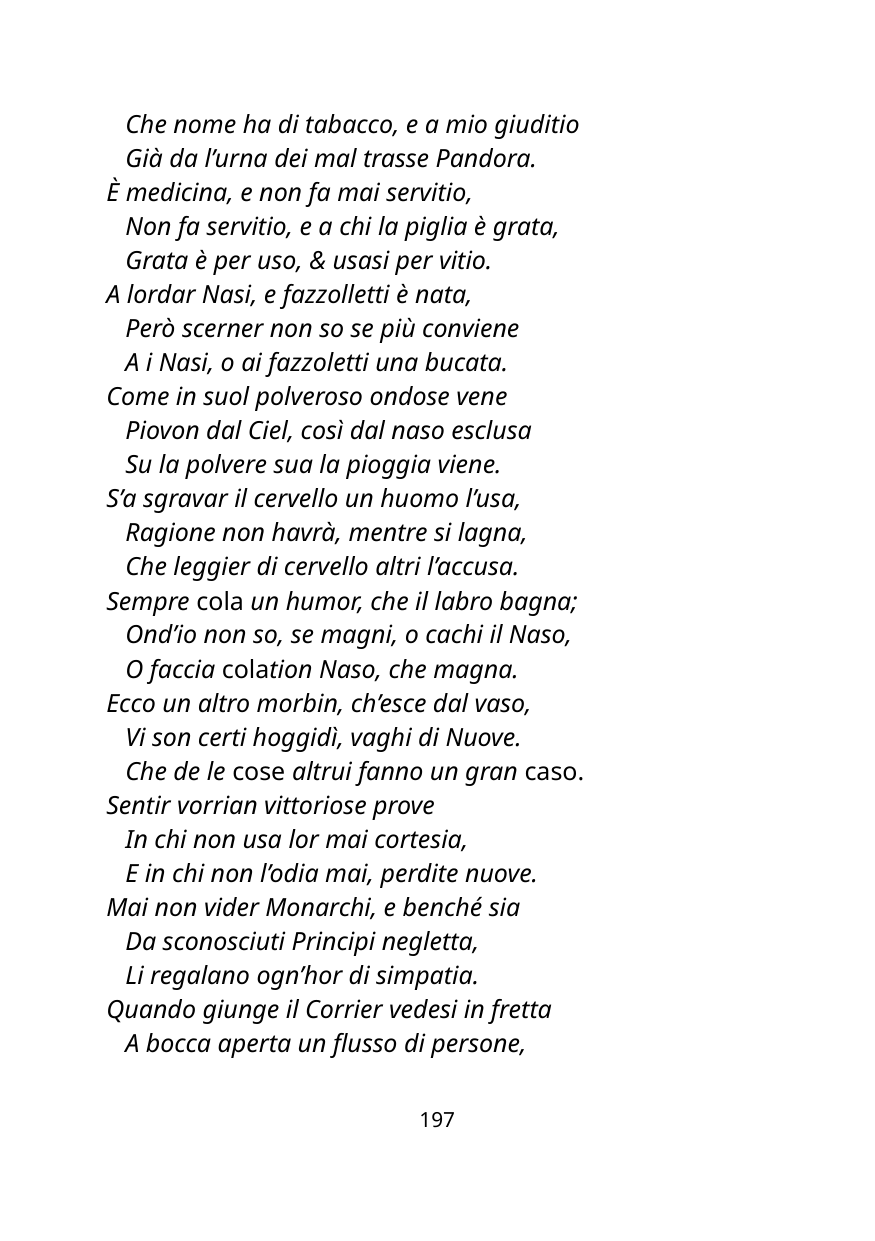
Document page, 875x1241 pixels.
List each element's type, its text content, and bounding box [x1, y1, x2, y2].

text A bocca aperta un flusso di persone, [125, 1026, 768, 1060]
text Non fa servitio, e a chi la piglia è grata, [125, 208, 768, 242]
text Li regalano ogn’hor di simpatia. [125, 958, 768, 992]
text A i Nasi, o ai fazzoletti una bucata. [125, 345, 768, 379]
text Quando giunge il Corrier vedesi in fretta [106, 992, 768, 1026]
text Sempre cola un humor, che il labro bagna; [106, 583, 768, 617]
text A lordar Nasi, e fazzolletti è nata, [106, 277, 768, 311]
text Ecco un altro morbin, ch’esce dal vaso, [106, 685, 768, 719]
text Sentir vorrian vittoriose prove [106, 787, 768, 822]
text Ond’io non so, se magni, o cachi il Naso, [125, 617, 768, 651]
text E in chi non l’odia mai, perdite nuove. [125, 856, 768, 890]
text O faccia colation Naso, che magna. [125, 651, 768, 685]
text Da sconosciuti Principi negletta, [125, 924, 768, 958]
text Che nome ha di tabacco, e a mio giuditio [125, 106, 768, 140]
text Mai non vider Monarchi, e benché sia [106, 890, 768, 924]
text Su la polvere sua la pioggia viene. [125, 447, 768, 481]
text Piovon dal Ciel, così dal naso esclusa [125, 413, 768, 447]
text Grata è per uso, & usasi per vitio. [125, 242, 768, 277]
text S’a sgravar il cervello un huomo l’usa, [106, 481, 768, 515]
text In chi non usa lor mai cortesia, [125, 822, 768, 856]
text Che leggier di cervello altri l’accusa. [125, 549, 768, 583]
text Vi son certi hoggidì, vaghi di Nuove. [125, 719, 768, 753]
text Ragione non havrà, mentre si lagna, [125, 515, 768, 549]
text Già da l’urna dei mal trasse Pandora. [125, 140, 768, 174]
text È medicina, e non fa mai servitio, [106, 174, 768, 208]
text Come in suol polveroso ondose vene [106, 379, 768, 413]
text Però scerner non so se più conviene [125, 311, 768, 345]
text Che de le cose altrui fanno un gran caso. [125, 753, 768, 787]
